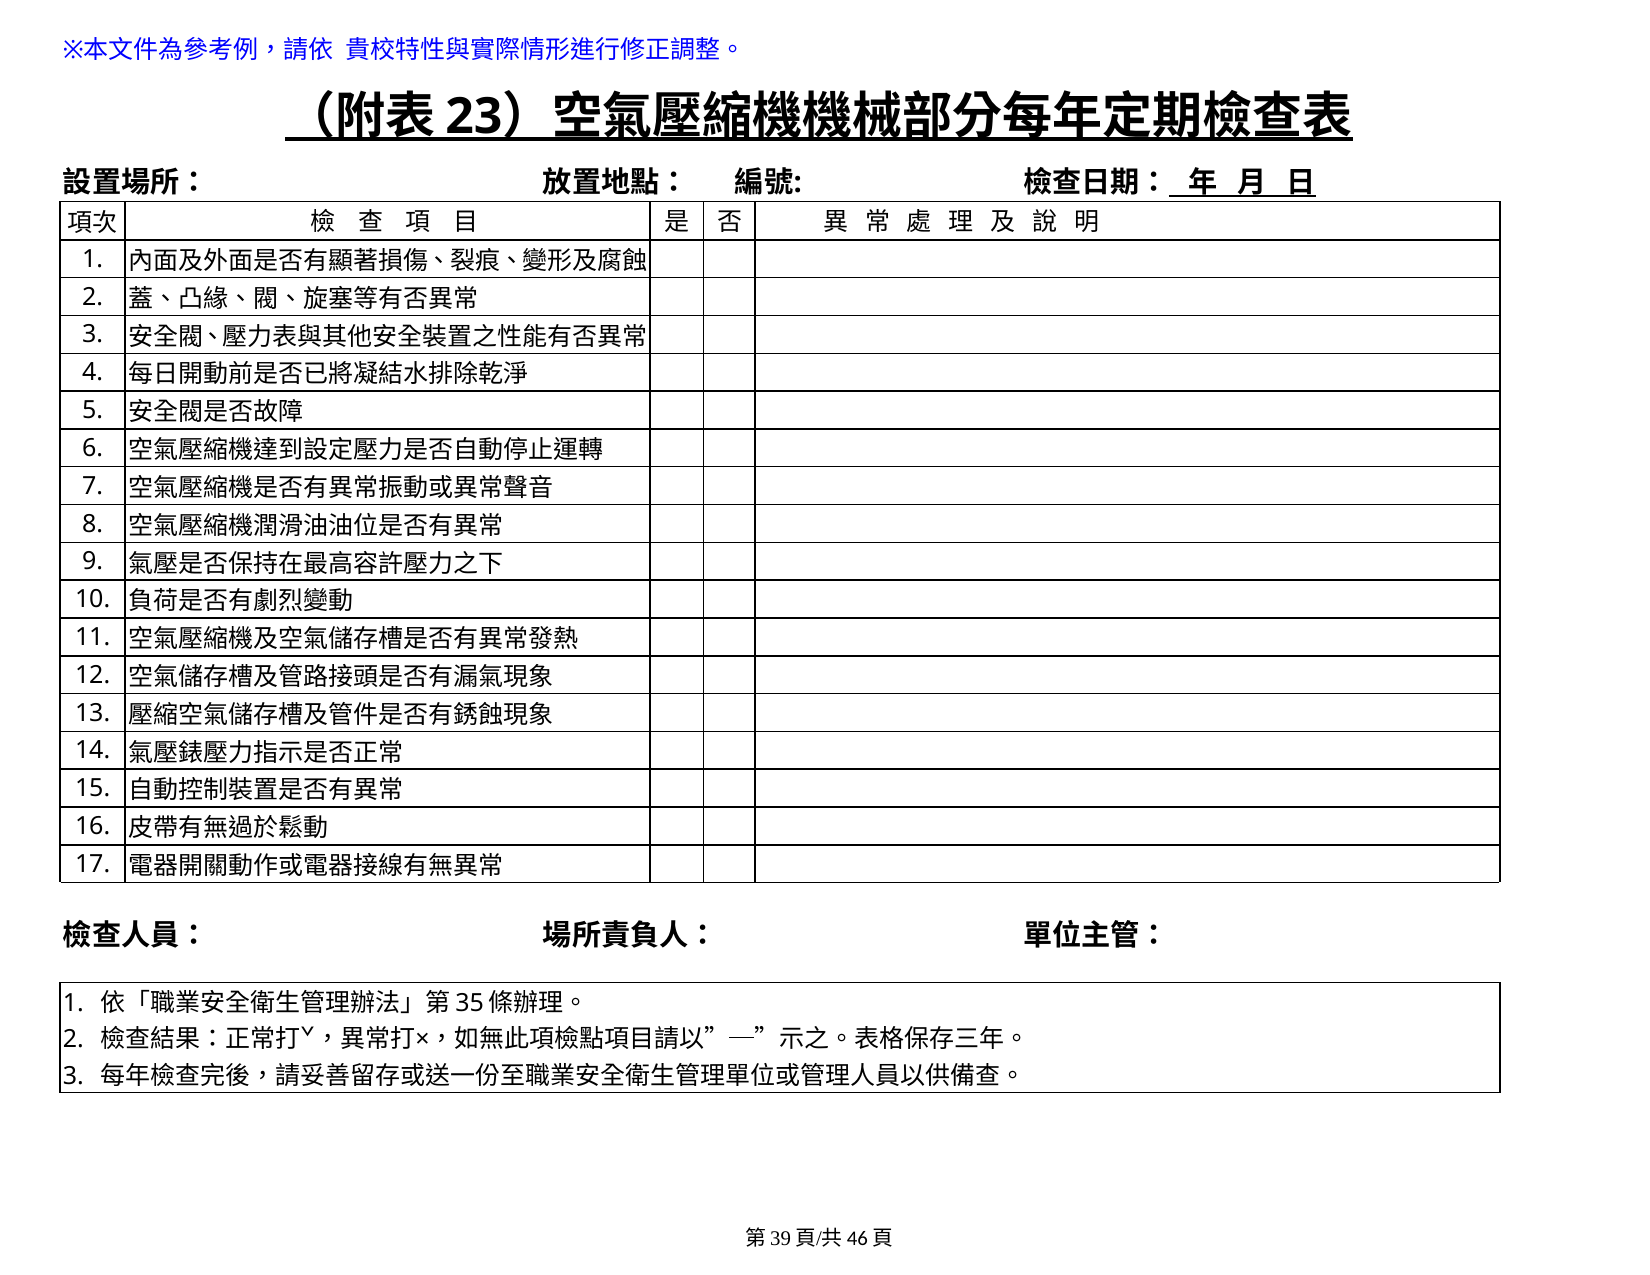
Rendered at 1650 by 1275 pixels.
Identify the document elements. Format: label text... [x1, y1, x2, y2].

table_cell [651, 505, 703, 541]
table_cell [704, 694, 754, 731]
table_cell [756, 619, 1499, 655]
table_cell 空氣壓縮機是否有異常振動或異常聲音 [126, 467, 649, 504]
table_cell [651, 278, 703, 314]
table_cell 8. [61, 505, 124, 541]
table_cell [651, 430, 703, 466]
table_cell 檢查人員： [60, 883, 540, 982]
table_cell [756, 846, 1499, 882]
table_cell [704, 543, 754, 579]
table_cell [756, 241, 1499, 277]
table_cell [756, 657, 1499, 693]
table_cell [651, 354, 703, 390]
table_cell 14. [61, 732, 124, 768]
table_cell [756, 543, 1499, 579]
table_cell 3. [61, 316, 124, 352]
table_cell [704, 392, 754, 428]
table_cell 空氣儲存槽及管路接頭是否有漏氣現象 [126, 657, 649, 693]
table_cell 空氣壓縮機達到設定壓力是否自動停止運轉 [126, 430, 649, 466]
table_cell 10. [61, 581, 124, 617]
table_cell 電器開關動作或電器接線有無異常 [126, 846, 649, 882]
table_cell [651, 694, 703, 731]
table_cell 12. [61, 657, 124, 693]
table_cell 安全閥是否故障 [126, 392, 649, 428]
table_cell [704, 354, 754, 390]
table_cell [704, 505, 754, 541]
table_cell [704, 467, 754, 504]
table_cell 每日開動前是否已將凝結水排除乾淨 [126, 354, 649, 390]
table_cell [756, 808, 1499, 844]
table_cell 安全閥、壓力表與其他安全裝置之性能有否異常 [126, 316, 649, 352]
table_cell [651, 846, 703, 882]
table_header 設置場所： [60, 159, 540, 201]
table_cell [756, 694, 1499, 731]
table_cell [756, 467, 1499, 504]
table_cell 依「職業安全衛生管理辦法」第35條辦理。 檢查結果：正常打ˇ，異常打×，如無此項檢點項目請以”─”示之。表格保存三年。 每年檢查完後，請妥善留存或送一份至職業安全衛生管理單位或管理人員以供備查。 [61, 983, 1499, 1091]
table_cell [704, 732, 754, 768]
table_header 放置地點： 編號: [540, 159, 1020, 201]
table_cell 4. [61, 354, 124, 390]
table_cell 2. [61, 278, 124, 314]
table_cell [704, 808, 754, 844]
table_cell [651, 808, 703, 844]
table_cell 是 [651, 202, 703, 239]
table_cell [704, 241, 754, 277]
table_header 檢查日期： 年 月 日 [1020, 159, 1500, 201]
table_cell [651, 770, 703, 806]
table_cell [756, 316, 1499, 352]
table_cell [756, 581, 1499, 617]
table_cell 檢 查 項 目 [126, 202, 649, 239]
table_cell 11. [61, 619, 124, 655]
table_cell [704, 846, 754, 882]
table_cell 蓋、凸緣、閥、旋塞等有否異常 [126, 278, 649, 314]
table_cell 空氣壓縮機及空氣儲存槽是否有異常發熱 [126, 619, 649, 655]
table_cell 內面及外面是否有顯著損傷、裂痕、變形及腐蝕 [126, 241, 649, 277]
table_cell 氣壓是否保持在最高容許壓力之下 [126, 543, 649, 579]
table_cell 場所責負人： [540, 883, 1020, 982]
table_cell [756, 505, 1499, 541]
table_cell [704, 619, 754, 655]
table_cell [704, 657, 754, 693]
table_cell [756, 392, 1499, 428]
text （附表23）空氣壓縮機機械部分每年定期檢查表 [63, 75, 1575, 148]
table_cell [651, 581, 703, 617]
table_cell [704, 316, 754, 352]
table_cell 否 [704, 202, 754, 239]
table_cell 項次 [61, 202, 124, 239]
table_cell 氣壓錶壓力指示是否正常 [126, 732, 649, 768]
table_cell [651, 392, 703, 428]
table_cell 6. [61, 430, 124, 466]
table_cell [651, 543, 703, 579]
table_cell [756, 354, 1499, 390]
table_cell [704, 278, 754, 314]
table_cell 17. [61, 846, 124, 882]
table_cell [704, 430, 754, 466]
table_cell [651, 732, 703, 768]
table_cell 自動控制裝置是否有異常 [126, 770, 649, 806]
table_cell 異 常 處 理 及 說 明 [756, 202, 1499, 239]
table_cell [756, 278, 1499, 314]
table_cell 1. [61, 241, 124, 277]
table_cell 7. [61, 467, 124, 504]
table_cell [756, 770, 1499, 806]
table_cell 負荷是否有劇烈變動 [126, 581, 649, 617]
table_cell 空氣壓縮機潤滑油油位是否有異常 [126, 505, 649, 541]
table_cell [704, 581, 754, 617]
table_cell [651, 467, 703, 504]
table_cell [651, 619, 703, 655]
table_cell 13. [61, 694, 124, 731]
table_cell 單位主管： [1020, 882, 1500, 982]
table_cell 9. [61, 543, 124, 579]
table_cell [756, 430, 1499, 466]
table_cell [651, 657, 703, 693]
table_cell [651, 316, 703, 352]
table_cell [704, 770, 754, 806]
table_cell 皮帶有無過於鬆動 [126, 808, 649, 844]
table_cell 壓縮空氣儲存槽及管件是否有銹蝕現象 [126, 694, 649, 731]
table_cell [651, 241, 703, 277]
table_cell 5. [61, 392, 124, 428]
table_cell [756, 732, 1499, 768]
table_cell 16. [61, 808, 124, 844]
table_cell 15. [61, 770, 124, 806]
